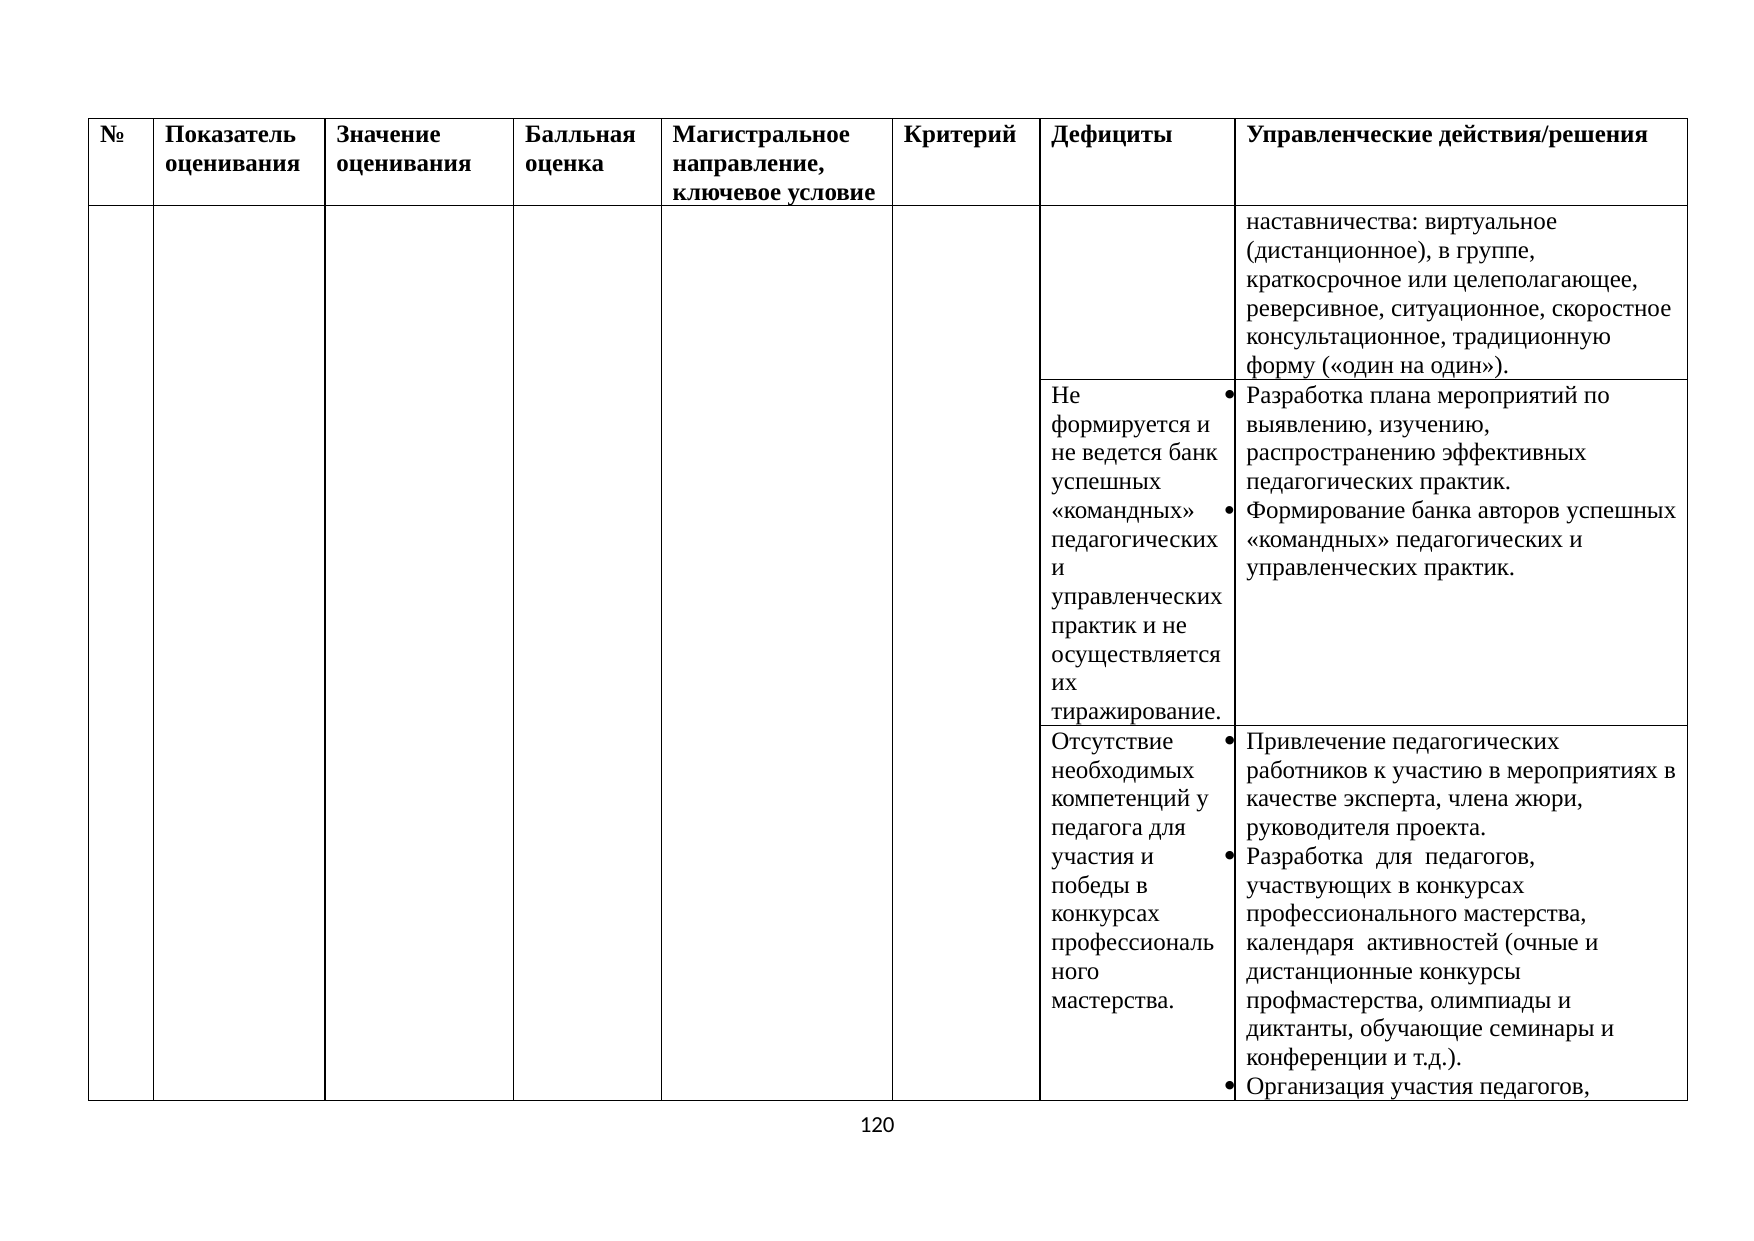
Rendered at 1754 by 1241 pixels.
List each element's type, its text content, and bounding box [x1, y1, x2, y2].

table_cell Не формируется и не ведется банк успешных «командных» педагогических и управленческих практик и не осуществляется их тиражирование. [1041, 380, 1234, 725]
table_cell Привлечение педагогических работников к участию в мероприятиях в качестве эксперта, члена жюри, руководителя проекта. Разработка для педагогов, участвующих в конкурсах профессионального мастерства, календаря активностей (очные и дистанционные конкурсы профмастерства, олимпиады и диктанты, обучающие семинары и конференции и т.д.). Организация участия педагогов, [1236, 726, 1687, 1100]
table_header Балльная оценка [514, 119, 661, 205]
table_cell Разработка плана мероприятий по выявлению, изучению, распространению эффективных педагогических практик. Формирование банка авторов успешных «командных» педагогических и управленческих практик. [1236, 380, 1687, 725]
table_cell [89, 206, 153, 1100]
table_header № [89, 119, 153, 205]
table_cell наставничества: виртуальное (дистанционное), в группе, краткосрочное или целеполагающее, реверсивное, ситуационное, скоростное консультационное, традиционную форму («один на один»). [1236, 206, 1687, 379]
table_header Магистральное направление, ключевое условие [662, 119, 892, 205]
table_cell [1041, 206, 1234, 379]
table_header Управленческие действия/решения [1236, 119, 1687, 205]
table_cell [893, 206, 1039, 1100]
table_header Критерий [893, 119, 1039, 205]
table_header Дефициты [1041, 119, 1234, 205]
table_cell [326, 206, 513, 1100]
table_header Значение оценивания [326, 119, 513, 205]
table_cell Отсутствие необходимых компетенций у педагога для участия и победы в конкурсах профессионального мастерства. [1041, 726, 1234, 1100]
table_cell [662, 206, 892, 1100]
table_cell [514, 206, 661, 1100]
table_cell [154, 206, 324, 1100]
table_header Показатель оценивания [154, 119, 324, 205]
